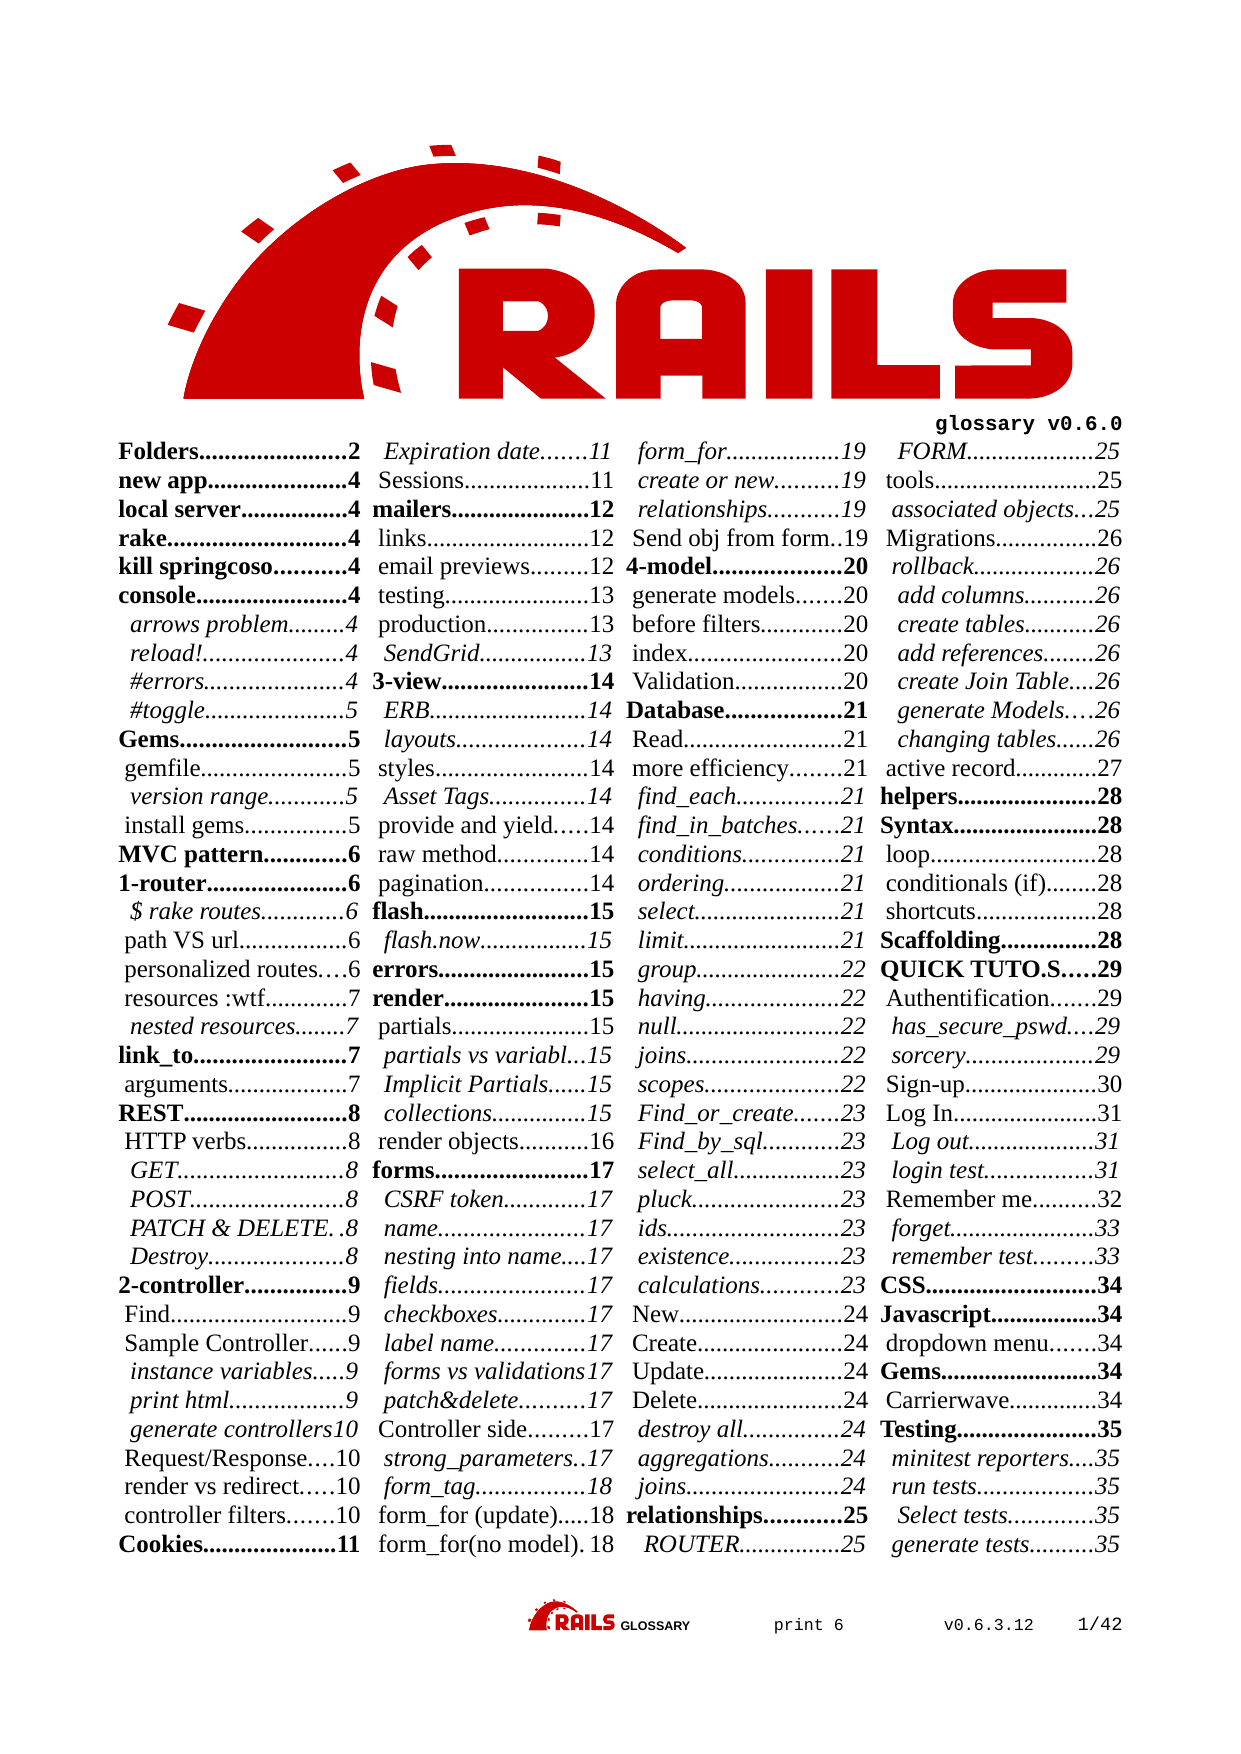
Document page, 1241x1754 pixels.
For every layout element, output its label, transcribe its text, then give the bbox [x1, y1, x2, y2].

text rake 4 [118, 523, 360, 551]
text provide and yield 14 [378, 810, 614, 839]
text Asset Tags 14 [384, 781, 614, 810]
text generate tests 35 [891, 1529, 1122, 1558]
text Folders 2 [118, 436, 360, 465]
text changing tables 26 [897, 724, 1122, 753]
text Database 21 [626, 695, 868, 724]
text QUICK TUTO.S 29 [880, 954, 1122, 983]
text ROUTER 25 [643, 1529, 868, 1558]
text Send obj from form 19 [632, 523, 868, 551]
text forms 17 [372, 1155, 614, 1184]
text 1-router 6 [118, 868, 360, 896]
text create Join Table 26 [897, 666, 1122, 695]
text add columns 26 [897, 580, 1122, 609]
text Log out 31 [891, 1126, 1122, 1155]
text Log In 31 [886, 1098, 1122, 1126]
text errors 15 [372, 954, 614, 983]
text GET 8 [130, 1155, 360, 1184]
text testing 13 [378, 580, 614, 609]
text glossary v0.6.0 [118, 413, 1122, 436]
text forms vs validations 17 [384, 1356, 614, 1385]
text new app 4 [118, 465, 360, 494]
text instance variables 9 [130, 1356, 360, 1385]
text relationships 19 [638, 494, 868, 523]
text Syntax 28 [880, 810, 1122, 839]
text #errors 4 [130, 666, 360, 695]
text mailers 12 [372, 494, 614, 523]
text Find 9 [124, 1299, 360, 1328]
text label name 17 [384, 1328, 614, 1356]
text flash.now 15 [384, 925, 614, 954]
text Create 24 [632, 1328, 868, 1356]
text 2-controller 9 [118, 1270, 360, 1299]
text collections 15 [384, 1098, 614, 1126]
text loop 28 [886, 839, 1122, 868]
text PATCH & DELETE 8 [130, 1213, 360, 1241]
text install gems 5 [124, 810, 360, 839]
text aggregations 24 [638, 1443, 868, 1471]
text Request/Response 10 [124, 1443, 360, 1471]
text link_to 7 [118, 1040, 360, 1069]
text form_for(no model) 18 [378, 1529, 614, 1558]
text SendGrid 13 [384, 638, 614, 666]
text Carrierwave 34 [886, 1385, 1122, 1414]
text arguments 7 [124, 1069, 360, 1098]
text personalized routes 6 [124, 954, 360, 983]
text sorcery 29 [891, 1040, 1122, 1069]
text shortcuts 28 [886, 896, 1122, 925]
text Sessions 11 [378, 465, 614, 494]
text joins 24 [638, 1471, 868, 1500]
text styles 14 [378, 753, 614, 781]
text Gems 5 [118, 724, 360, 753]
text Delete 24 [632, 1385, 868, 1414]
text joins 22 [638, 1040, 868, 1069]
text pagination 14 [378, 868, 614, 896]
text relationships 25 [626, 1500, 868, 1529]
text resources :wtf 7 [124, 983, 360, 1011]
text print html 9 [130, 1385, 360, 1414]
text Authentification 29 [886, 983, 1122, 1011]
text reload! 4 [130, 638, 360, 666]
text gemfile 5 [124, 753, 360, 781]
text rollback 26 [891, 551, 1122, 580]
text Implicit Partials 15 [384, 1069, 614, 1098]
text Update 24 [632, 1356, 868, 1385]
text forget 33 [891, 1213, 1122, 1241]
text links 12 [378, 523, 614, 551]
text having 22 [638, 983, 868, 1011]
text find_each 21 [638, 781, 868, 810]
text REST 8 [118, 1098, 360, 1126]
text limit 21 [638, 925, 868, 954]
text Scaffolding 28 [880, 925, 1122, 954]
text nesting into name 17 [384, 1241, 614, 1270]
text controller filters 10 [124, 1500, 360, 1529]
text Destroy 8 [130, 1241, 360, 1270]
text console 4 [118, 580, 360, 609]
text Find_by_sql 23 [638, 1126, 868, 1155]
text Sample Controller 9 [124, 1328, 360, 1356]
text calculations 23 [638, 1270, 868, 1299]
text Find_or_create 23 [638, 1098, 868, 1126]
text New 24 [632, 1299, 868, 1328]
text raw method 14 [378, 839, 614, 868]
text tools 25 [886, 465, 1122, 494]
text minitest reporters 35 [891, 1443, 1122, 1471]
text find_in_batches 21 [638, 810, 868, 839]
text render objects 16 [378, 1126, 614, 1155]
text ordering 21 [638, 868, 868, 896]
text layouts 14 [384, 724, 614, 753]
text associated objects 25 [891, 494, 1122, 523]
text before filters 20 [632, 609, 868, 638]
text Controller side 17 [378, 1414, 614, 1443]
text ids 23 [638, 1213, 868, 1241]
text dropdown menu 34 [886, 1328, 1122, 1356]
text Read 21 [632, 724, 868, 753]
text helpers 28 [880, 781, 1122, 810]
text index 20 [632, 638, 868, 666]
text checkboxes 17 [384, 1299, 614, 1328]
text #toggle 5 [130, 695, 360, 724]
text login test 31 [891, 1155, 1122, 1184]
text pluck 23 [638, 1184, 868, 1213]
text HTTP verbs 8 [124, 1126, 360, 1155]
text null 22 [638, 1011, 868, 1040]
text partials 15 [378, 1011, 614, 1040]
text generate Models 26 [897, 695, 1122, 724]
text 4-model 20 [626, 551, 868, 580]
text name 17 [384, 1213, 614, 1241]
text $ rake routes 6 [130, 896, 360, 925]
text Validation 20 [632, 666, 868, 695]
text destroy all 24 [638, 1414, 868, 1443]
text active record 27 [886, 753, 1122, 781]
text form_for 19 [638, 436, 868, 465]
text select_all 23 [638, 1155, 868, 1184]
text Testing 35 [880, 1414, 1122, 1443]
text fields 17 [384, 1270, 614, 1299]
text scopes 22 [638, 1069, 868, 1098]
text kill springcoso 4 [118, 551, 360, 580]
text flash 15 [372, 896, 614, 925]
text conditionals (if) 28 [886, 868, 1122, 896]
text more efficiency 21 [632, 753, 868, 781]
text form_tag 18 [384, 1471, 614, 1500]
text arrows problem 4 [130, 609, 360, 638]
text remember test 33 [891, 1241, 1122, 1270]
text Cookies 11 [118, 1529, 360, 1558]
text ERB 14 [384, 695, 614, 724]
text Expiration date 11 [384, 436, 614, 465]
text create tables 26 [897, 609, 1122, 638]
text version range 5 [130, 781, 360, 810]
text MVC pattern 6 [118, 839, 360, 868]
text Migrations 26 [886, 523, 1122, 551]
text generate controllers 10 [130, 1414, 360, 1443]
text Remember me 32 [886, 1184, 1122, 1213]
text create or new 19 [638, 465, 868, 494]
text strong_parameters 17 [384, 1443, 614, 1471]
text POST 8 [130, 1184, 360, 1213]
text CSRF token 17 [384, 1184, 614, 1213]
text conditions 21 [638, 839, 868, 868]
text 3-view 14 [372, 666, 614, 695]
text nested resources 7 [130, 1011, 360, 1040]
text Gems 34 [880, 1356, 1122, 1385]
text Javascript 34 [880, 1299, 1122, 1328]
text group 22 [638, 954, 868, 983]
text add references 26 [897, 638, 1122, 666]
text render vs redirect 10 [124, 1471, 360, 1500]
text partials vs variabl 15 [384, 1040, 614, 1069]
text patch&delete 17 [384, 1385, 614, 1414]
text generate models 20 [632, 580, 868, 609]
text has_secure_pswd 29 [891, 1011, 1122, 1040]
text form_for (update) 18 [378, 1500, 614, 1529]
text FORM 25 [897, 436, 1122, 465]
text path VS url 6 [124, 925, 360, 954]
text production 13 [378, 609, 614, 638]
text email previews 12 [378, 551, 614, 580]
text select 21 [638, 896, 868, 925]
text render 15 [372, 983, 614, 1011]
text Select tests 35 [897, 1500, 1122, 1529]
text run tests 35 [891, 1471, 1122, 1500]
text local server 4 [118, 494, 360, 523]
text Sign-up 30 [886, 1069, 1122, 1098]
text existence 23 [638, 1241, 868, 1270]
text CSS 34 [880, 1270, 1122, 1299]
